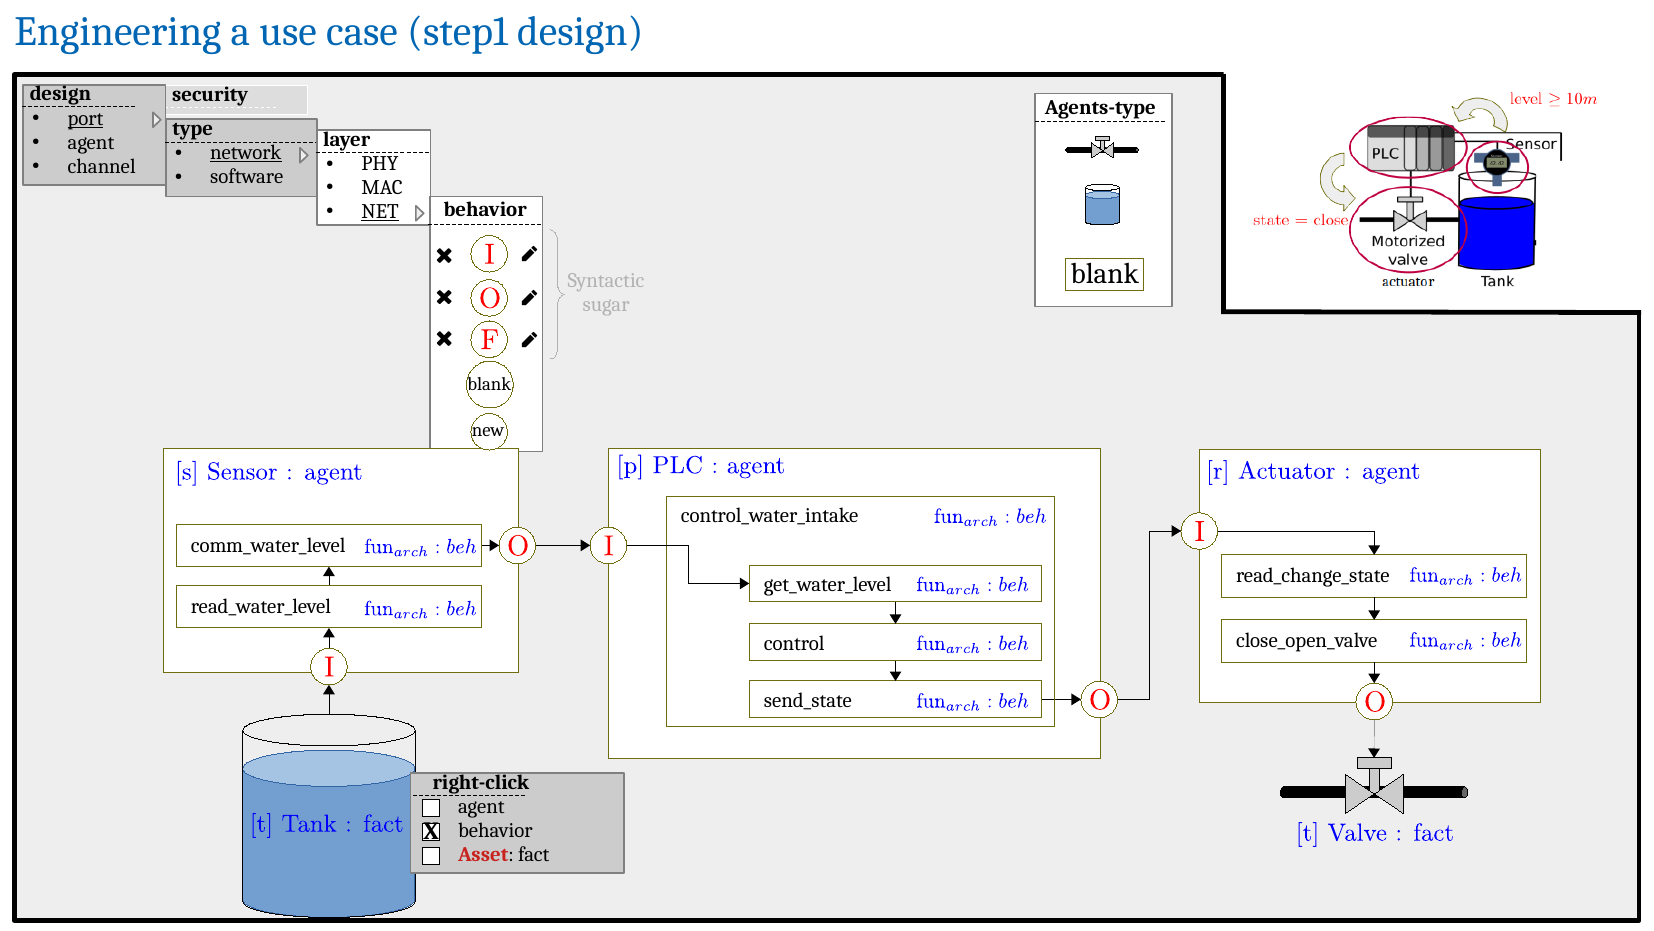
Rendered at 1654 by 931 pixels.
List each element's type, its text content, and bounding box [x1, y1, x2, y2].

picture [478, 287, 500, 309]
text_box port agent channel [17, 98, 156, 211]
text_box behavior [429, 190, 551, 230]
picture [1194, 521, 1205, 541]
text_box [14, 74, 1640, 921]
picture [363, 599, 477, 620]
text_box Agents-type [1029, 88, 1177, 128]
picture [480, 329, 498, 350]
picture [484, 243, 494, 264]
picture [915, 692, 1029, 712]
picture [603, 535, 614, 556]
text_box blank [452, 366, 527, 404]
text_box X [1461, 786, 1468, 798]
picture [933, 507, 1047, 527]
picture [1088, 688, 1110, 710]
picture [433, 286, 455, 307]
picture [433, 244, 455, 266]
picture [433, 327, 455, 349]
picture [249, 813, 403, 838]
picture [1253, 92, 1626, 294]
text_box security [157, 75, 278, 115]
picture [174, 460, 362, 486]
text_box X [1086, 191, 1119, 199]
picture [1295, 822, 1453, 847]
text_box [1223, 70, 1648, 313]
text_box network software [159, 133, 309, 198]
picture [1408, 566, 1523, 586]
picture [363, 537, 477, 558]
picture [1408, 631, 1523, 651]
picture [1205, 459, 1421, 486]
text_box comm_water_level [176, 524, 482, 567]
picture [506, 534, 528, 556]
picture [915, 575, 1029, 596]
text_box Syntactic sugar [552, 261, 663, 325]
text_box X [408, 809, 454, 854]
picture [521, 331, 538, 348]
text_box get_water_level [749, 565, 1042, 602]
text_box blank [1065, 258, 1144, 291]
text_box read_change_state [1221, 554, 1527, 598]
text_box X [243, 750, 415, 787]
text_box type [157, 109, 242, 149]
picture [1363, 690, 1385, 712]
text_box send_state [749, 680, 1042, 718]
text_box control [749, 623, 1042, 661]
picture [324, 656, 334, 677]
text_box agent behavior Asset: fact [407, 787, 608, 900]
text_box design [15, 74, 109, 114]
picture [915, 634, 1029, 654]
text_box right-click [417, 763, 547, 803]
picture [521, 289, 538, 306]
text_box close_open_valve [1221, 619, 1527, 663]
text_box control_water_intake [666, 496, 1055, 727]
text_box layer [308, 120, 393, 160]
picture [521, 245, 538, 262]
text_box new [457, 412, 522, 450]
picture [615, 453, 785, 481]
text_box Engineering a use case (step1 design) [0, 0, 701, 65]
text_box PHY MAC NET [311, 144, 460, 233]
text_box read_water_level [176, 585, 482, 628]
